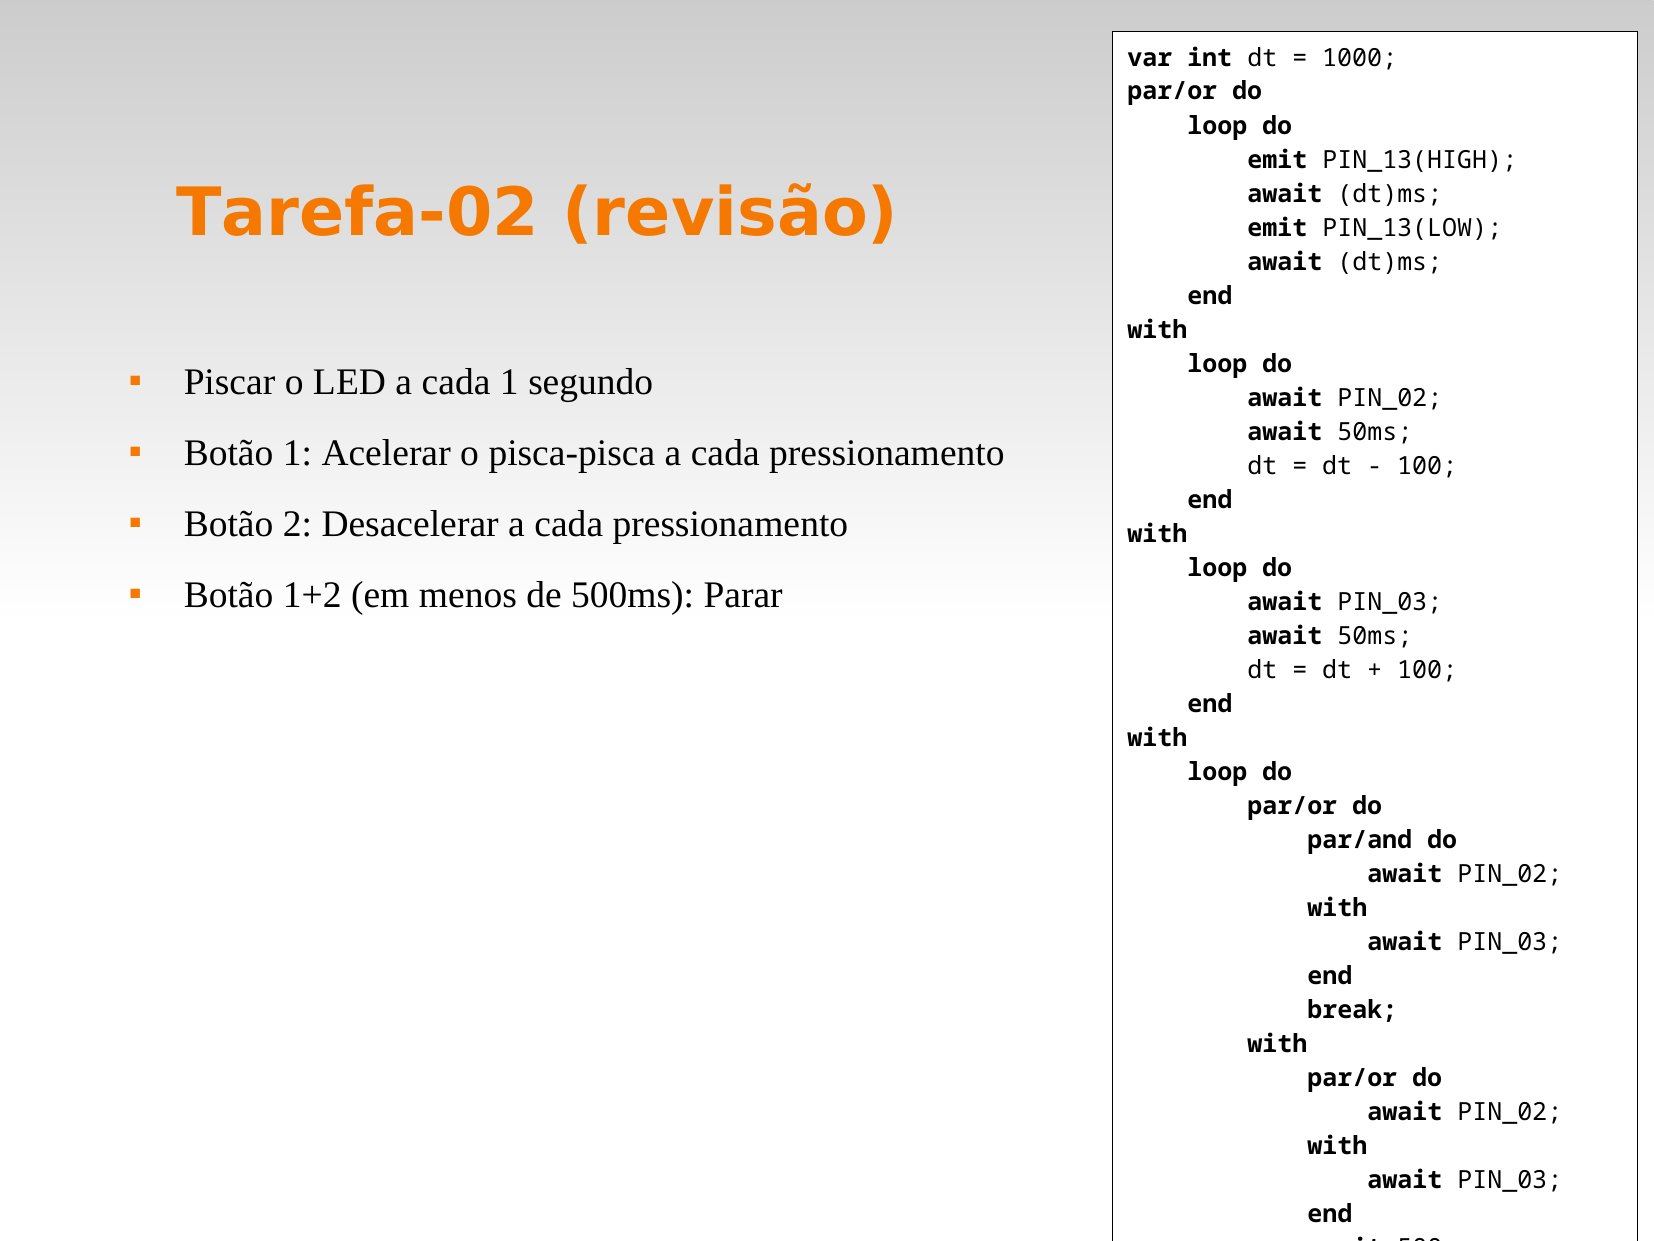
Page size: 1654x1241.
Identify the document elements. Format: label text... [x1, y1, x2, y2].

title Tarefa-02 (revisão) [35, 108, 1041, 316]
list Piscar o LED a cada 1 segundo Botão 1: Acelerar o pisca-pisca a cada pressionamento Botão 2: Desacelerar a cada pressionamento Botão 1+2 (em menos de 500ms): Parar [41, 361, 1041, 1180]
text_box var int dt = 1000; par/or do loop do emit PIN_13(HIGH); await (dt)ms; emit PIN_13(LOW); await (dt)ms; end with loop do await PIN_02; await 50ms; dt = dt - 100; end with loop do await PIN_03; await 50ms; dt = dt + 100; end with loop do par/or do par/and do await PIN_02; with await PIN_03; end break; with par/or do await PIN_02; with await PIN_03; end await 500ms; end end end [1112, 31, 1638, 1207]
